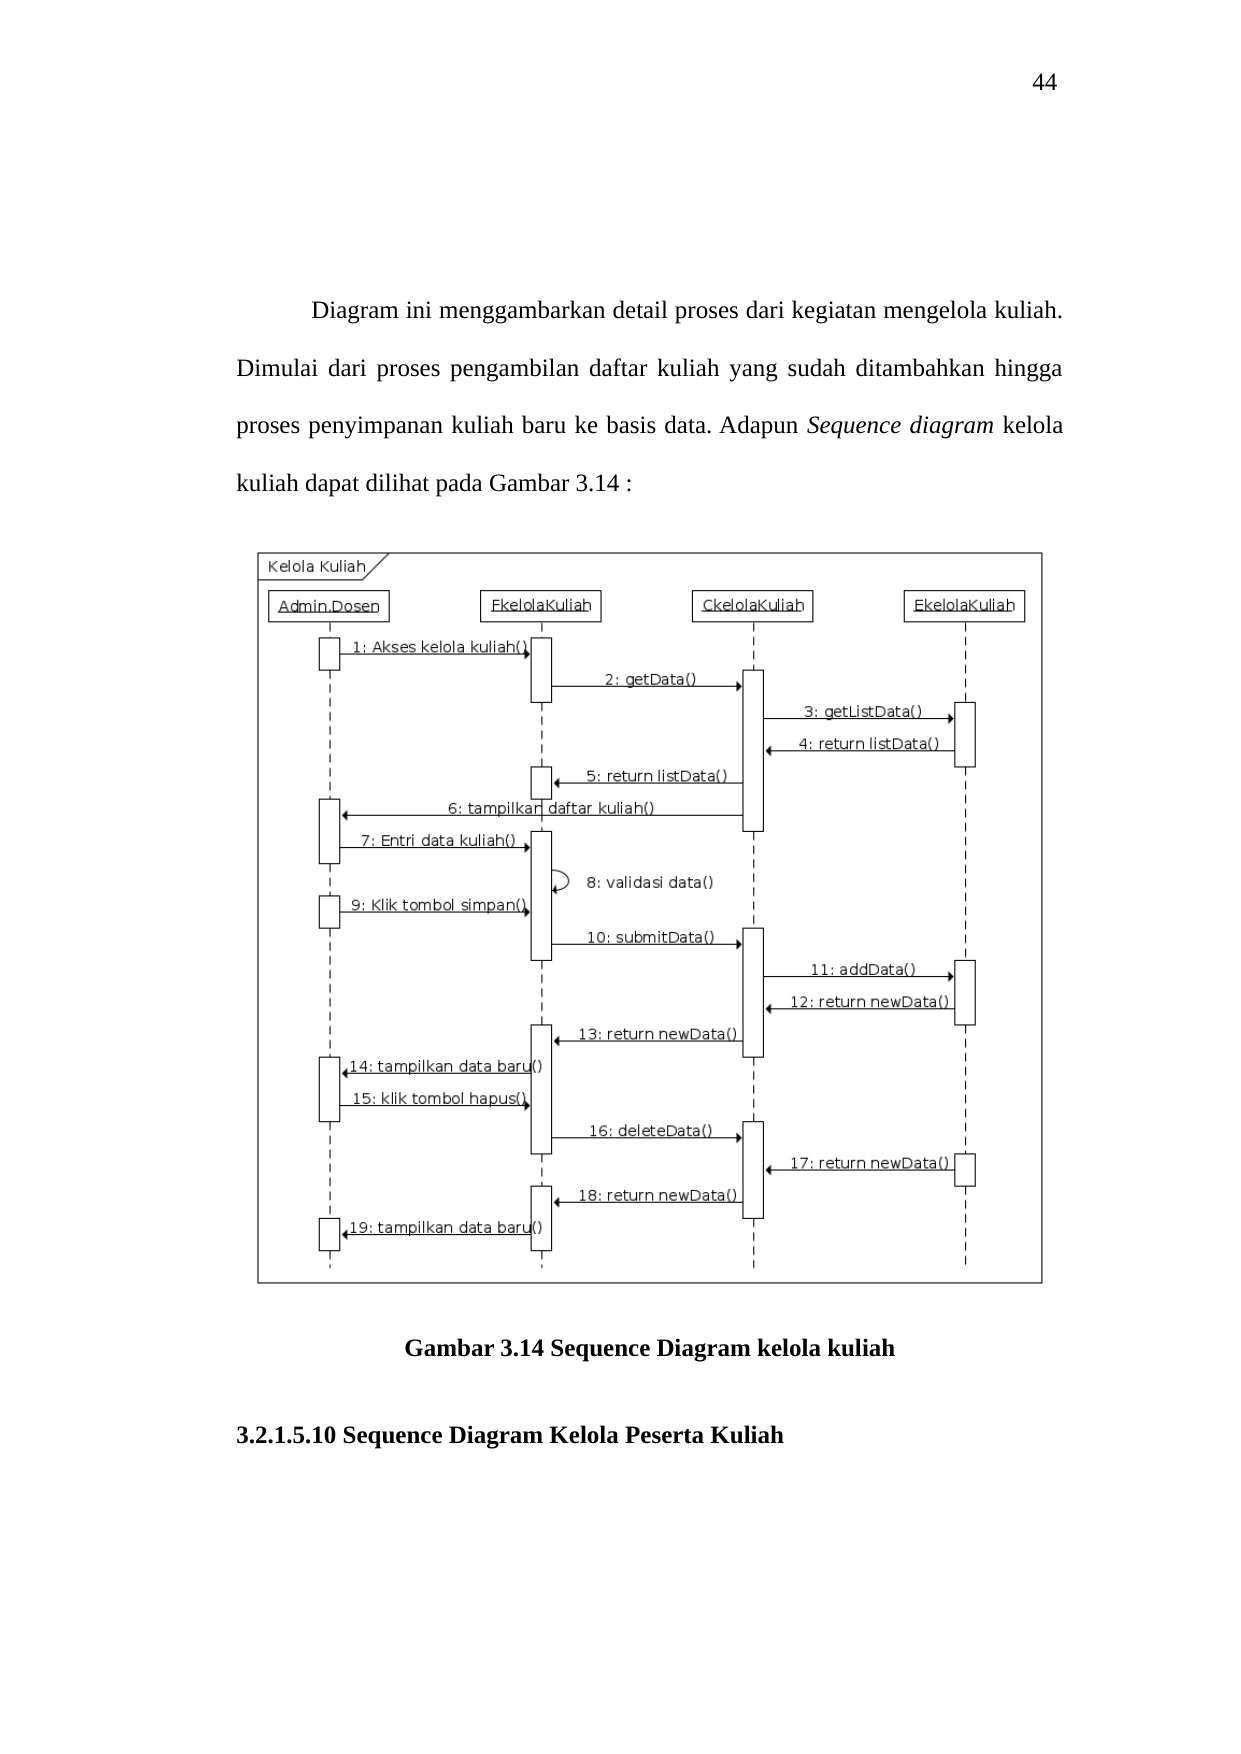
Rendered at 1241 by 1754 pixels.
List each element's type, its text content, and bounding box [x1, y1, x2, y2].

picture [236, 531, 1064, 1305]
text Gambar 3.14 Sequence Diagram kelola kuliah [236, 1305, 1063, 1362]
text Diagram ini menggambarkan detail proses dari kegiatan mengelola kuliah. Dimulai dari proses pengambilan daftar kuliah yang sudah ditambahkan hingga proses penyimpanan kuliah baru ke basis data. Adapun Sequence diagram kelola kuliah dapat dilihat pada Gambar 3.14 : [236, 295, 1063, 497]
subtitle 3.2.1.5.10 Sequence Diagram Kelola Peserta Kuliah [236, 1420, 1063, 1448]
text [236, 525, 1063, 531]
